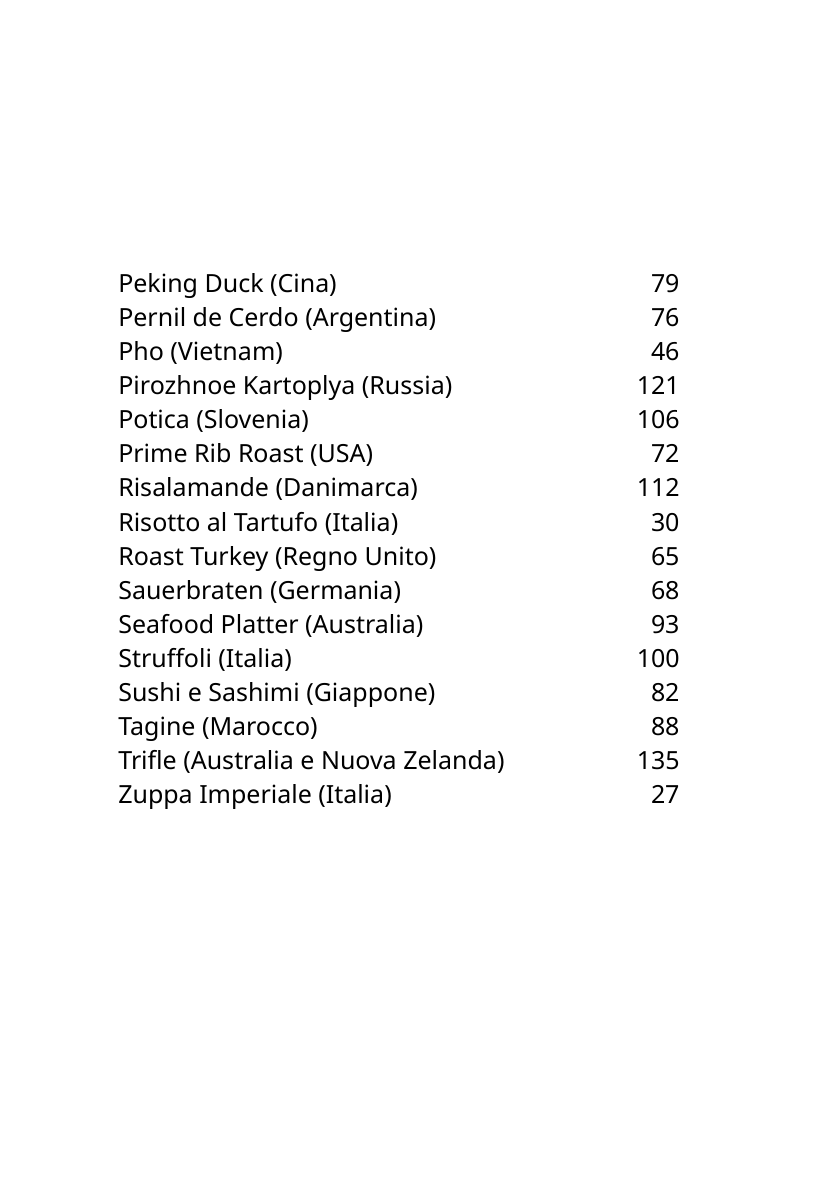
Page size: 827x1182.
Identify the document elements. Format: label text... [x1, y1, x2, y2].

text Potica (Slovenia) 106 [118, 402, 738, 436]
text Zuppa Imperiale (Italia) 27 [118, 777, 738, 811]
text Prime Rib Roast (USA) 72 [118, 436, 738, 470]
text Tagine (Marocco) 88 [118, 708, 738, 743]
text Roast Turkey (Regno Unito) 65 [118, 538, 738, 572]
text Struffoli (Italia) 100 [118, 640, 738, 674]
text Risotto al Tartufo (Italia) 30 [118, 504, 738, 538]
text Peking Duck (Cina) 79 [118, 266, 738, 300]
text Seafood Platter (Australia) 93 [118, 606, 738, 640]
text Sushi e Sashimi (Giappone) 82 [118, 674, 738, 708]
text Pirozhnoe Kartoplya (Russia) 121 [118, 368, 738, 402]
text Trifle (Australia e Nuova Zelanda) 135 [118, 743, 738, 777]
text Risalamande (Danimarca) 112 [118, 470, 738, 504]
text Pernil de Cerdo (Argentina) 76 [118, 300, 738, 334]
text Pho (Vietnam) 46 [118, 334, 738, 368]
text Sauerbraten (Germania) 68 [118, 572, 738, 606]
